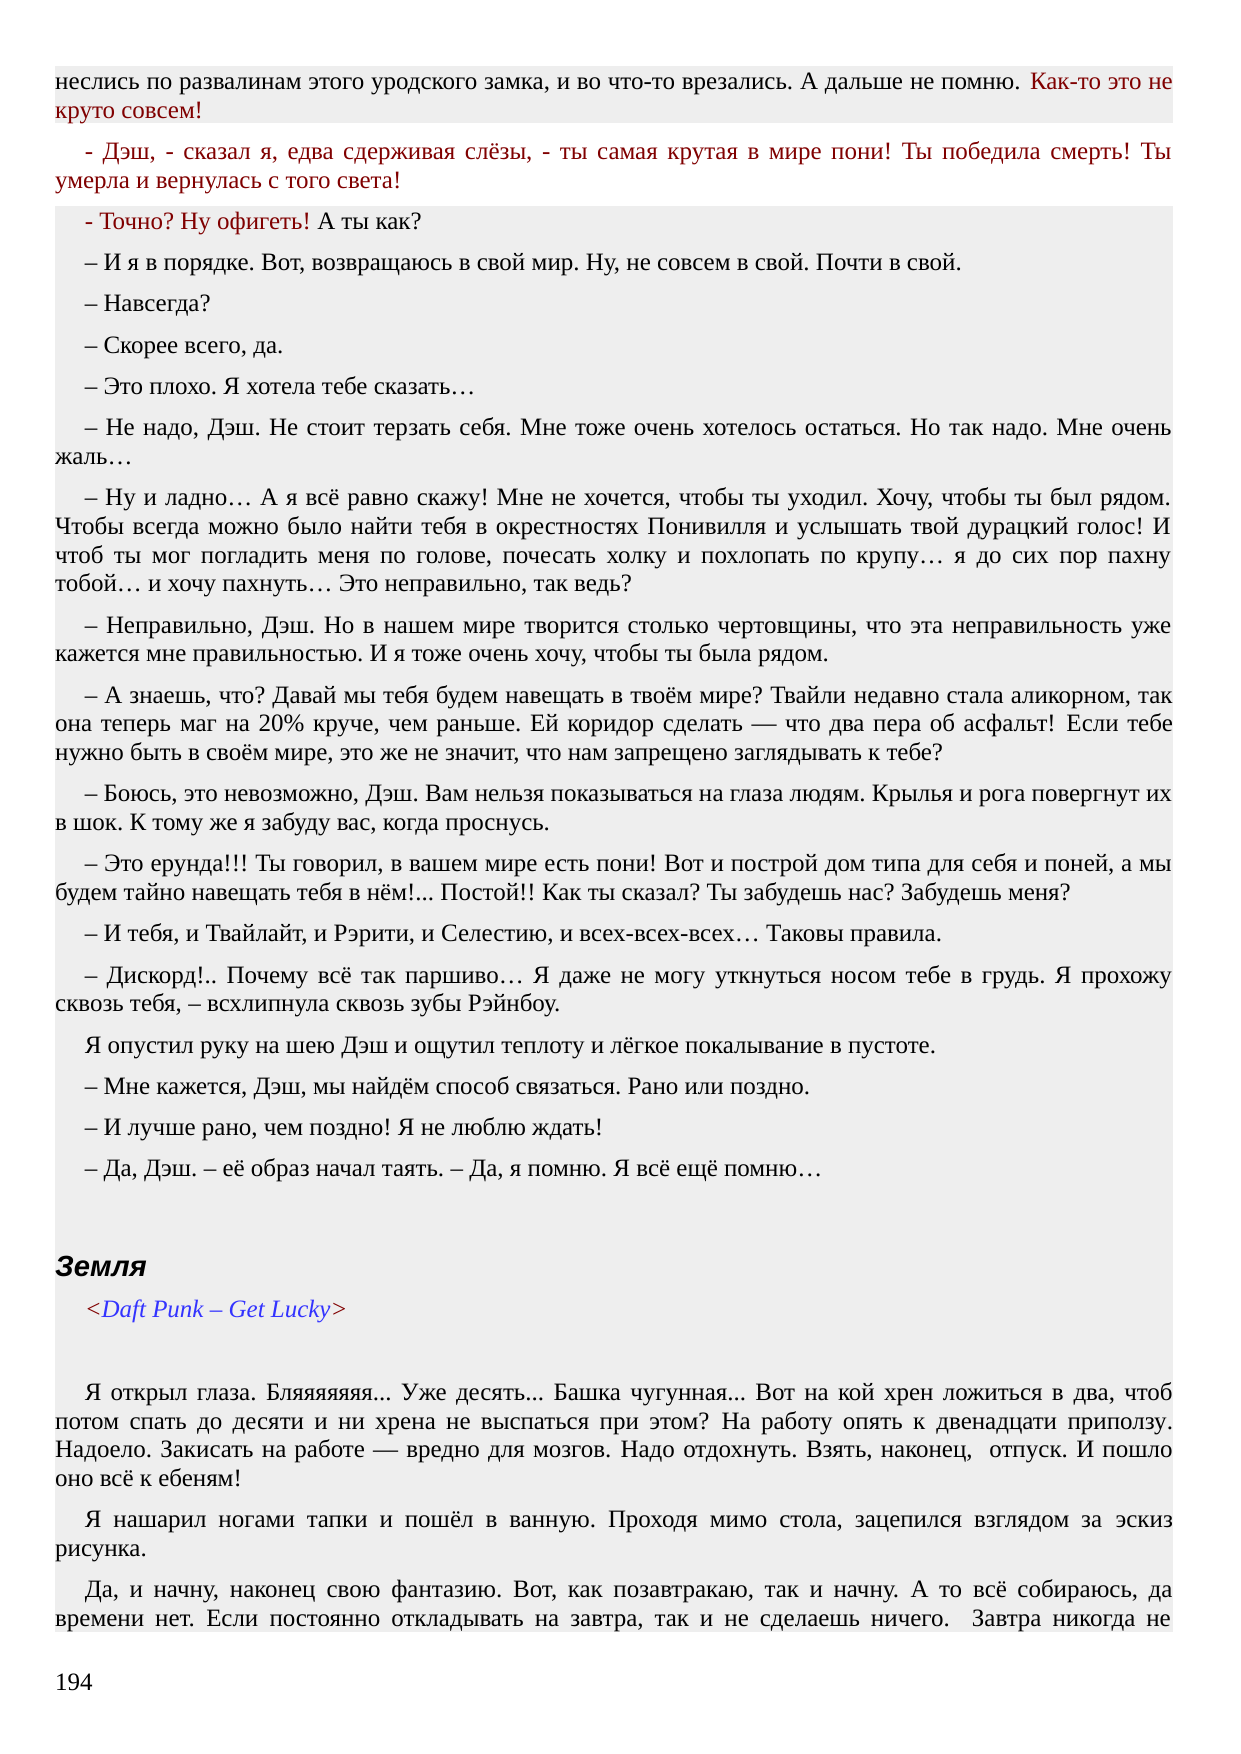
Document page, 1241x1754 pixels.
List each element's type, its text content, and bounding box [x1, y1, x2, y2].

text – Это ерунда!!! Ты говорил, в вашем мире есть пони! Вот и построй дом типа для себя и поней, а мы будем тайно навещать тебя в нём!... Постой!! Как ты сказал? Ты забудешь нас? Забудешь меня? [55, 848, 1173, 906]
text – Дискорд!.. Почему всё так паршиво… Я даже не могу уткнуться носом тебе в грудь. Я прохожу сквозь тебя, – всхлипнула сквозь зубы Рэйнбоу. [55, 960, 1173, 1017]
text Я открыл глаза. Бляяяяяяя... Уже десять... Башка чугунная... Вот на кой хрен ложиться в два, чтоб потом спать до десяти и ни хрена не выспаться при этом? На работу опять к двенадцати приползу. Надоело. Закисать на работе — вредно для мозгов. Надо отдохнуть. Взять, наконец, отпуск. И пошло оно всё к ебеням! [55, 1377, 1173, 1492]
text Да, и начну, наконец свою фантазию. Вот, как позавтракаю, так и начну. А то всё собираюсь, да времени нет. Если постоянно откладывать на завтра, так и не сделаешь ничего. Завтра никогда не [55, 1574, 1173, 1632]
text неслись по развалинам этого уродского замка, и во что-то врезались. А дальше не помню. Как-то это не круто совсем! [55, 66, 1173, 123]
text – Мне кажется, Дэш, мы найдём способ связаться. Рано или поздно. [55, 1071, 1173, 1100]
text – И я в порядке. Вот, возвращаюсь в свой мир. Ну, не совсем в свой. Почти в свой. [55, 247, 1173, 276]
text <Daft Punk – Get Lucky> [55, 1294, 1173, 1323]
text – Да, Дэш. – её образ начал таять. – Да, я помню. Я всё ещё помню… [55, 1153, 1173, 1182]
text – Скорее всего, да. [55, 330, 1173, 358]
text - Точно? Ну офигеть! А ты как? [55, 206, 1173, 235]
text – Не надо, Дэш. Не стоит терзать себя. Мне тоже очень хотелось остаться. Но так надо. Мне очень жаль… [55, 412, 1173, 470]
text Я опустил руку на шею Дэш и ощутил теплоту и лёгкое покалывание в пустоте. [55, 1030, 1173, 1058]
subtitle Земля [55, 1248, 1173, 1282]
text – Неправильно, Дэш. Но в нашем мире творится столько чертовщины, что эта неправильность уже кажется мне правильностью. И я тоже очень хочу, чтобы ты была рядом. [55, 610, 1173, 667]
text – Боюсь, это невозможно, Дэш. Вам нельзя показываться на глаза людям. Крылья и рога повергнут их в шок. К тому же я забуду вас, когда проснусь. [55, 778, 1173, 836]
text – Навсегда? [55, 288, 1173, 317]
text – И лучше рано, чем поздно! Я не люблю ждать! [55, 1112, 1173, 1141]
text - Дэш, - сказал я, едва сдерживая слёзы, - ты самая крутая в мире пони! Ты победила смерть! Ты умерла и вернулась с того света! [55, 136, 1173, 193]
text – И тебя, и Твайлайт, и Рэрити, и Селестию, и всех-всех-всех… Таковы правила. [55, 918, 1173, 947]
text – А знаешь, что? Давай мы тебя будем навещать в твоём мире? Твайли недавно стала аликорном, так она теперь маг на 20% круче, чем раньше. Ей коридор сделать — что два пера об асфальт! Если тебе нужно быть в своём мире, это же не значит, что нам запрещено заглядывать к тебе? [55, 680, 1173, 766]
text – Это плохо. Я хотела тебе сказать… [55, 371, 1173, 400]
text – Ну и ладно… А я всё равно скажу! Мне не хочется, чтобы ты уходил. Хочу, чтобы ты был рядом. Чтобы всегда можно было найти тебя в окрестностях Понивилля и услышать твой дурацкий голос! И чтоб ты мог погладить меня по голове, почесать холку и похлопать по крупу… я до сих пор пахну тобой… и хочу пахнуть… Это неправильно, так ведь? [55, 482, 1173, 597]
text Я нашарил ногами тапки и пошёл в ванную. Проходя мимо стола, зацепился взглядом за эскиз рисунка. [55, 1504, 1173, 1562]
